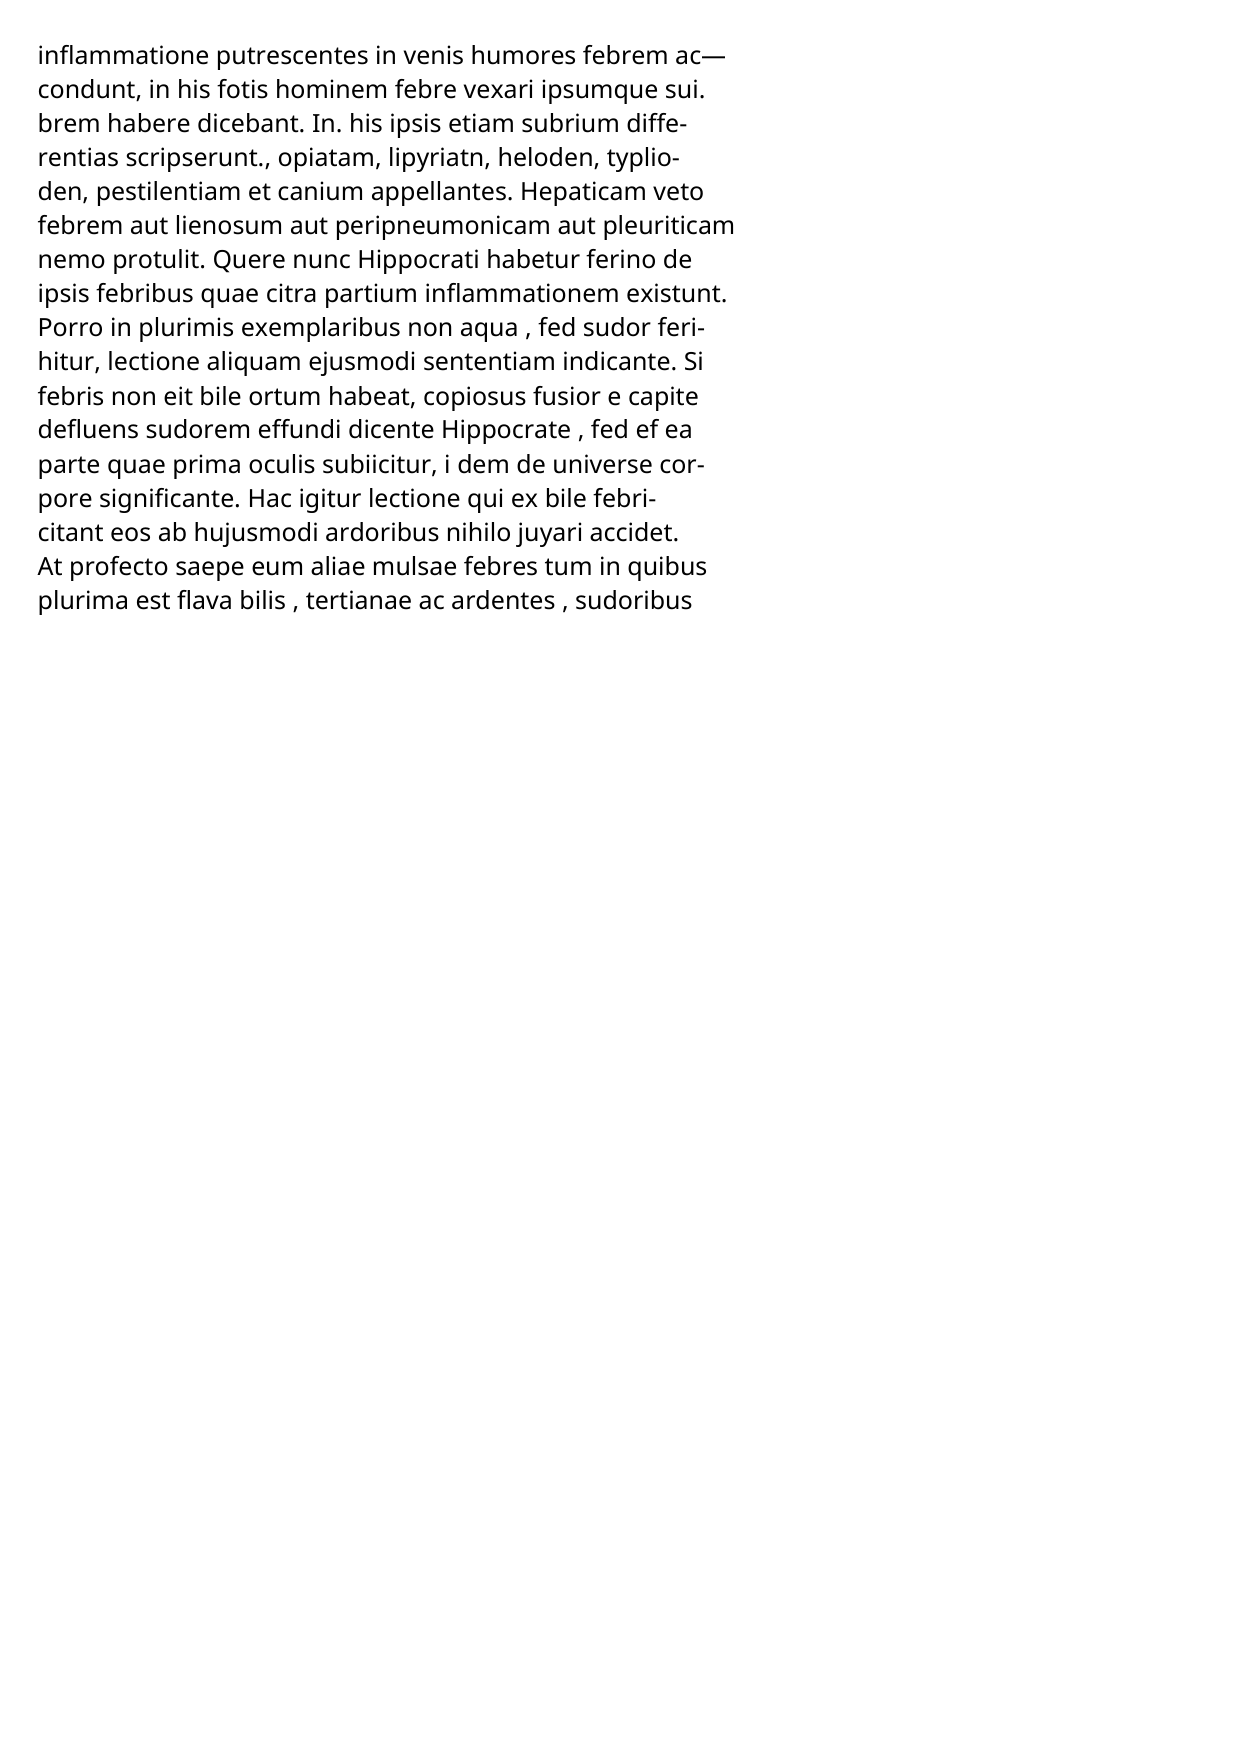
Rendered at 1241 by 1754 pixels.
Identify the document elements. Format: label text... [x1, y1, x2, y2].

text inflammatione putrescentes in venis humores febrem ac— condunt, in his fotis hominem febre vexari ipsumque sui. brem habere dicebant. In. his ipsis etiam subrium diffe- rentias scripserunt., opiatam, lipyriatn, heloden, typlio- den, pestilentiam et canium appellantes. Hepaticam veto febrem aut lienosum aut peripneumonicam aut pleuriticam nemo protulit. Quere nunc Hippocrati habetur ferino de ipsis febribus quae citra partium inflammationem existunt. Porro in plurimis exemplaribus non aqua , fed sudor feri- hitur, lectione aliquam ejusmodi sententiam indicante. Si febris non eit bile ortum habeat, copiosus fusior e capite defluens sudorem effundi dicente Hippocrate , fed ef ea parte quae prima oculis subiicitur, i dem de universe cor- pore significante. Hac igitur lectione qui ex bile febri- citant eos ab hujusmodi ardoribus nihilo juyari accidet. At profecto saepe eum aliae mulsae febres tum in quibus plurima est flava bilis , tertianae ac ardentes , sudoribus [37, 37, 1203, 617]
